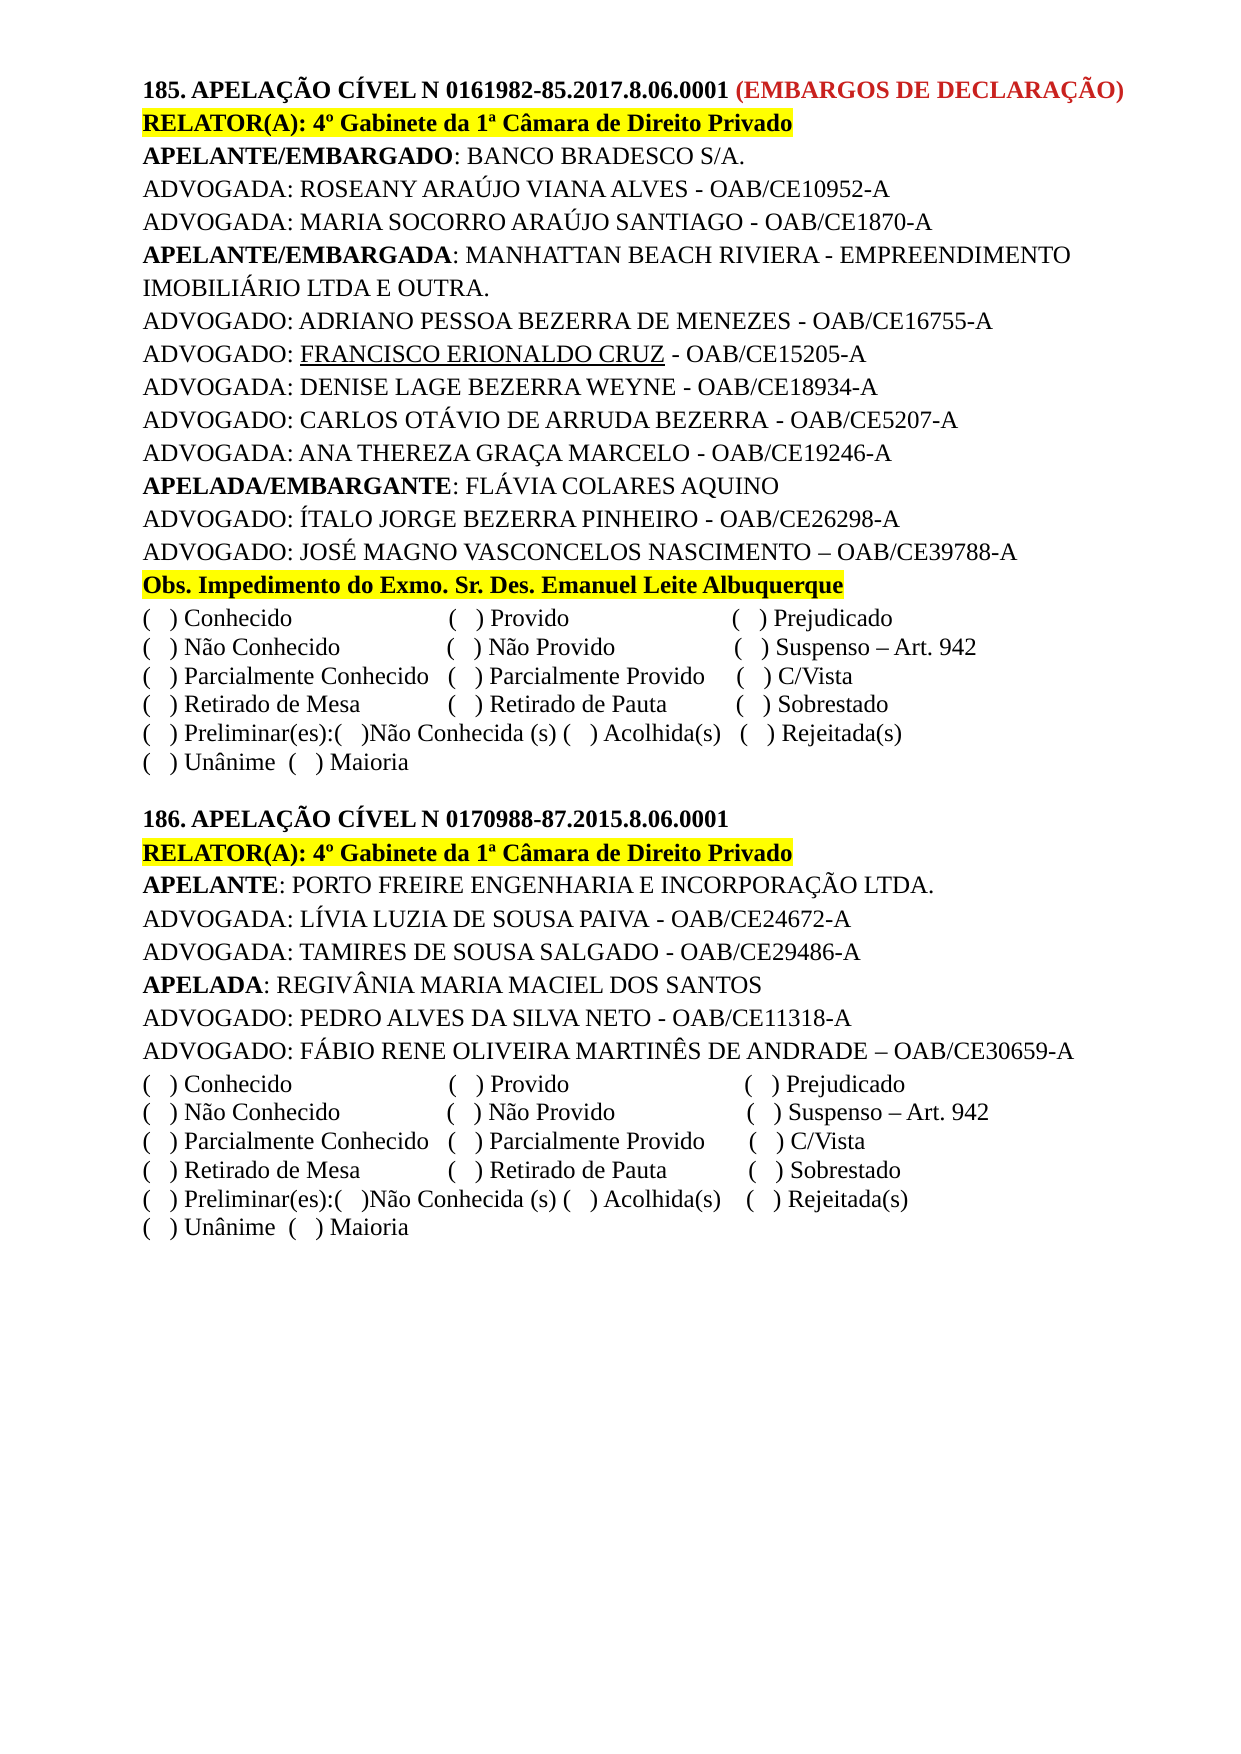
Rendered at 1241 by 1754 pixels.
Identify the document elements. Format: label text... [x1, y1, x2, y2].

text ( ) Preliminar(es):( )Não Conhecida (s) ( ) Acolhida(s) ( ) Rejeitada(s) [142, 1184, 1158, 1212]
text ( ) Retirado de Mesa ( ) Retirado de Pauta ( ) Sobrestado [142, 1155, 1158, 1184]
text ( ) Preliminar(es):( )Não Conhecida (s) ( ) Acolhida(s) ( ) Rejeitada(s) [142, 718, 1158, 747]
text ( ) Conhecido ( ) Provido ( ) Prejudicado [142, 603, 1141, 632]
text ( ) Parcialmente Conhecido ( ) Parcialmente Provido ( ) C/Vista [142, 1126, 1158, 1155]
text 185. APELAÇÃO CÍVEL N 0161982-85.2017.8.06.0001 (EMBARGOS DE DECLARAÇÃO) RELATOR(A): 4º Gabinete da 1ª Câmara de Direito Privado APELANTE/EMBARGADO: BANCO BRADESCO S/A. ADVOGADA: ROSEANY ARAÚJO VIANA ALVES - OAB/CE10952-A ADVOGADA: MARIA SOCORRO ARAÚJO SANTIAGO - OAB/CE1870-A APELANTE/EMBARGADA: MANHATTAN BEACH RIVIERA - EMPREENDIMENTO IMOBILIÁRIO LTDA E OUTRA. ADVOGADO: ADRIANO PESSOA BEZERRA DE MENEZES - OAB/CE16755-A ADVOGADO: FRANCISCO ERIONALDO CRUZ - OAB/CE15205-A ADVOGADA: DENISE LAGE BEZERRA WEYNE - OAB/CE18934-A ADVOGADO: CARLOS OTÁVIO DE ARRUDA BEZERRA - OAB/CE5207-A ADVOGADA: ANA THEREZA GRAÇA MARCELO - OAB/CE19246-A APELADA/EMBARGANTE: FLÁVIA COLARES AQUINO ADVOGADO: ÍTALO JORGE BEZERRA PINHEIRO - OAB/CE26298-A ADVOGADO: JOSÉ MAGNO VASCONCELOS NASCIMENTO – OAB/CE39788-A [142, 75, 1141, 566]
text ( ) Não Conhecido ( ) Não Provido ( ) Suspenso – Art. 942 [142, 1097, 1158, 1126]
text ( ) Conhecido ( ) Provido ( ) Prejudicado [142, 1069, 1141, 1097]
text ( ) Não Conhecido ( ) Não Provido ( ) Suspenso – Art. 942 [142, 632, 1158, 661]
text ( ) Parcialmente Conhecido ( ) Parcialmente Provido ( ) C/Vista [142, 661, 1158, 689]
text ( ) Retirado de Mesa ( ) Retirado de Pauta ( ) Sobrestado [142, 689, 1158, 718]
text 186. APELAÇÃO CÍVEL N 0170988-87.2015.8.06.0001 RELATOR(A): 4º Gabinete da 1ª Câmara de Direito Privado APELANTE: PORTO FREIRE ENGENHARIA E INCORPORAÇÃO LTDA. ADVOGADA: LÍVIA LUZIA DE SOUSA PAIVA - OAB/CE24672-A ADVOGADA: TAMIRES DE SOUSA SALGADO - OAB/CE29486-A APELADA: REGIVÂNIA MARIA MACIEL DOS SANTOS ADVOGADO: PEDRO ALVES DA SILVA NETO - OAB/CE11318-A ADVOGADO: FÁBIO RENE OLIVEIRA MARTINÊS DE ANDRADE – OAB/CE30659-A [142, 804, 1141, 1064]
text Obs. Impedimento do Exmo. Sr. Des. Emanuel Leite Albuquerque [142, 570, 1141, 599]
text ( ) Unânime ( ) Maioria [142, 747, 1158, 776]
text ( ) Unânime ( ) Maioria [142, 1212, 1141, 1307]
